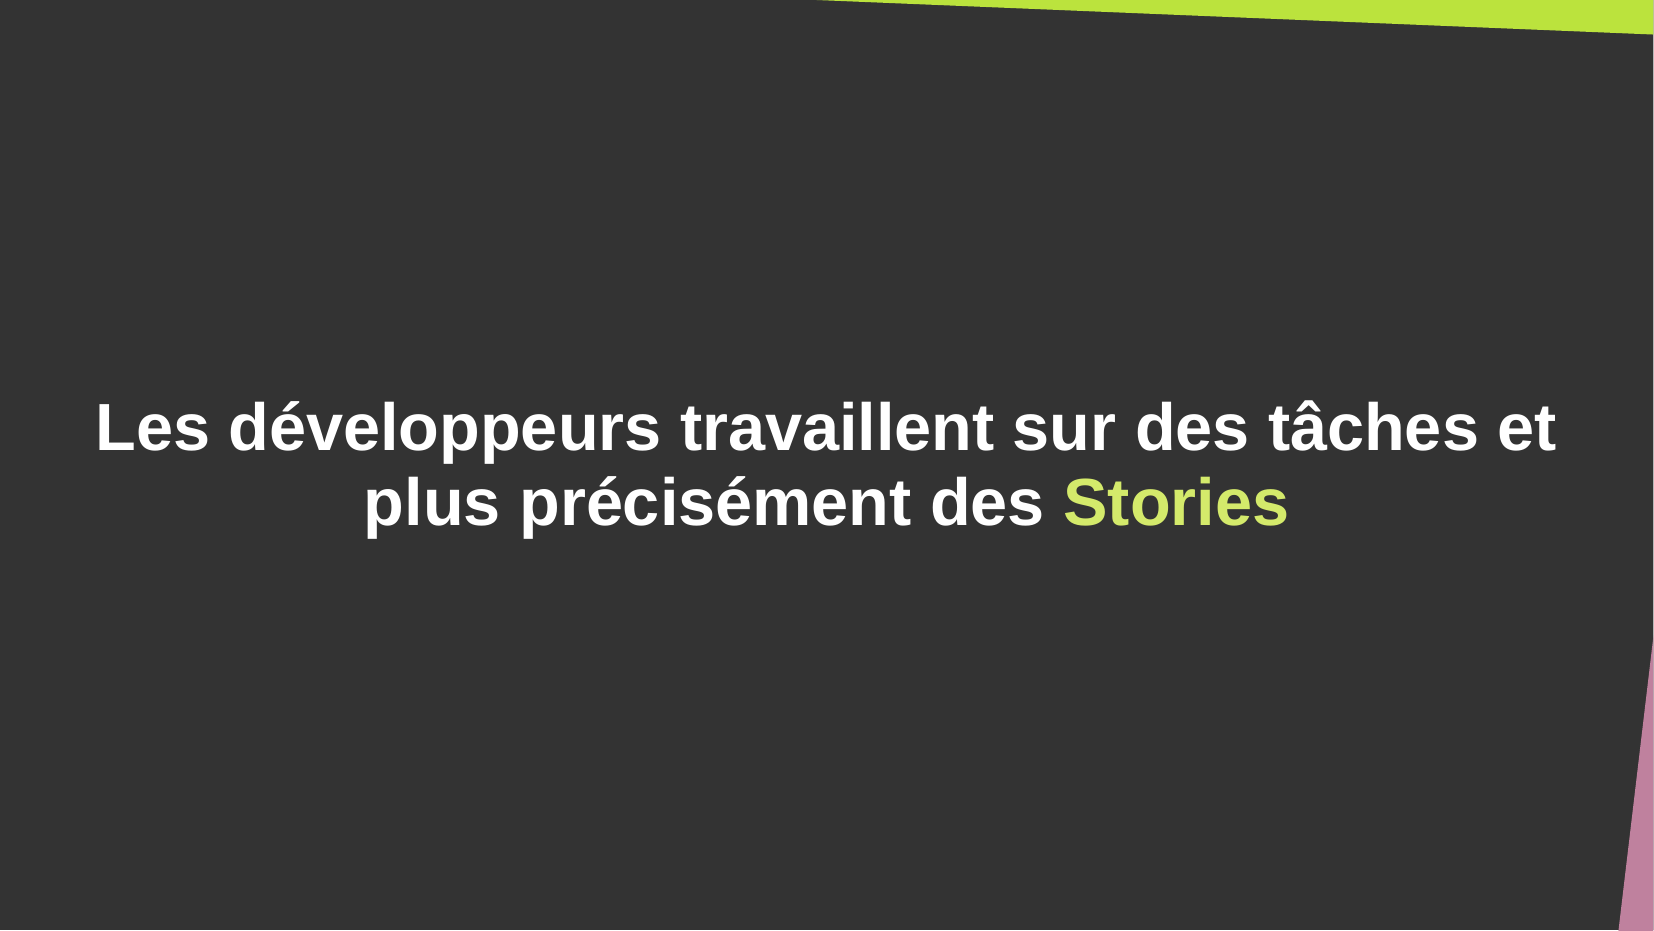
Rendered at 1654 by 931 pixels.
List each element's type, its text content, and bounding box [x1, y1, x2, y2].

text_box [1618, 631, 1654, 931]
title Les développeurs travaillent sur des tâches et plus précisément des Stories [31, 390, 1622, 540]
text_box [816, 0, 1654, 35]
